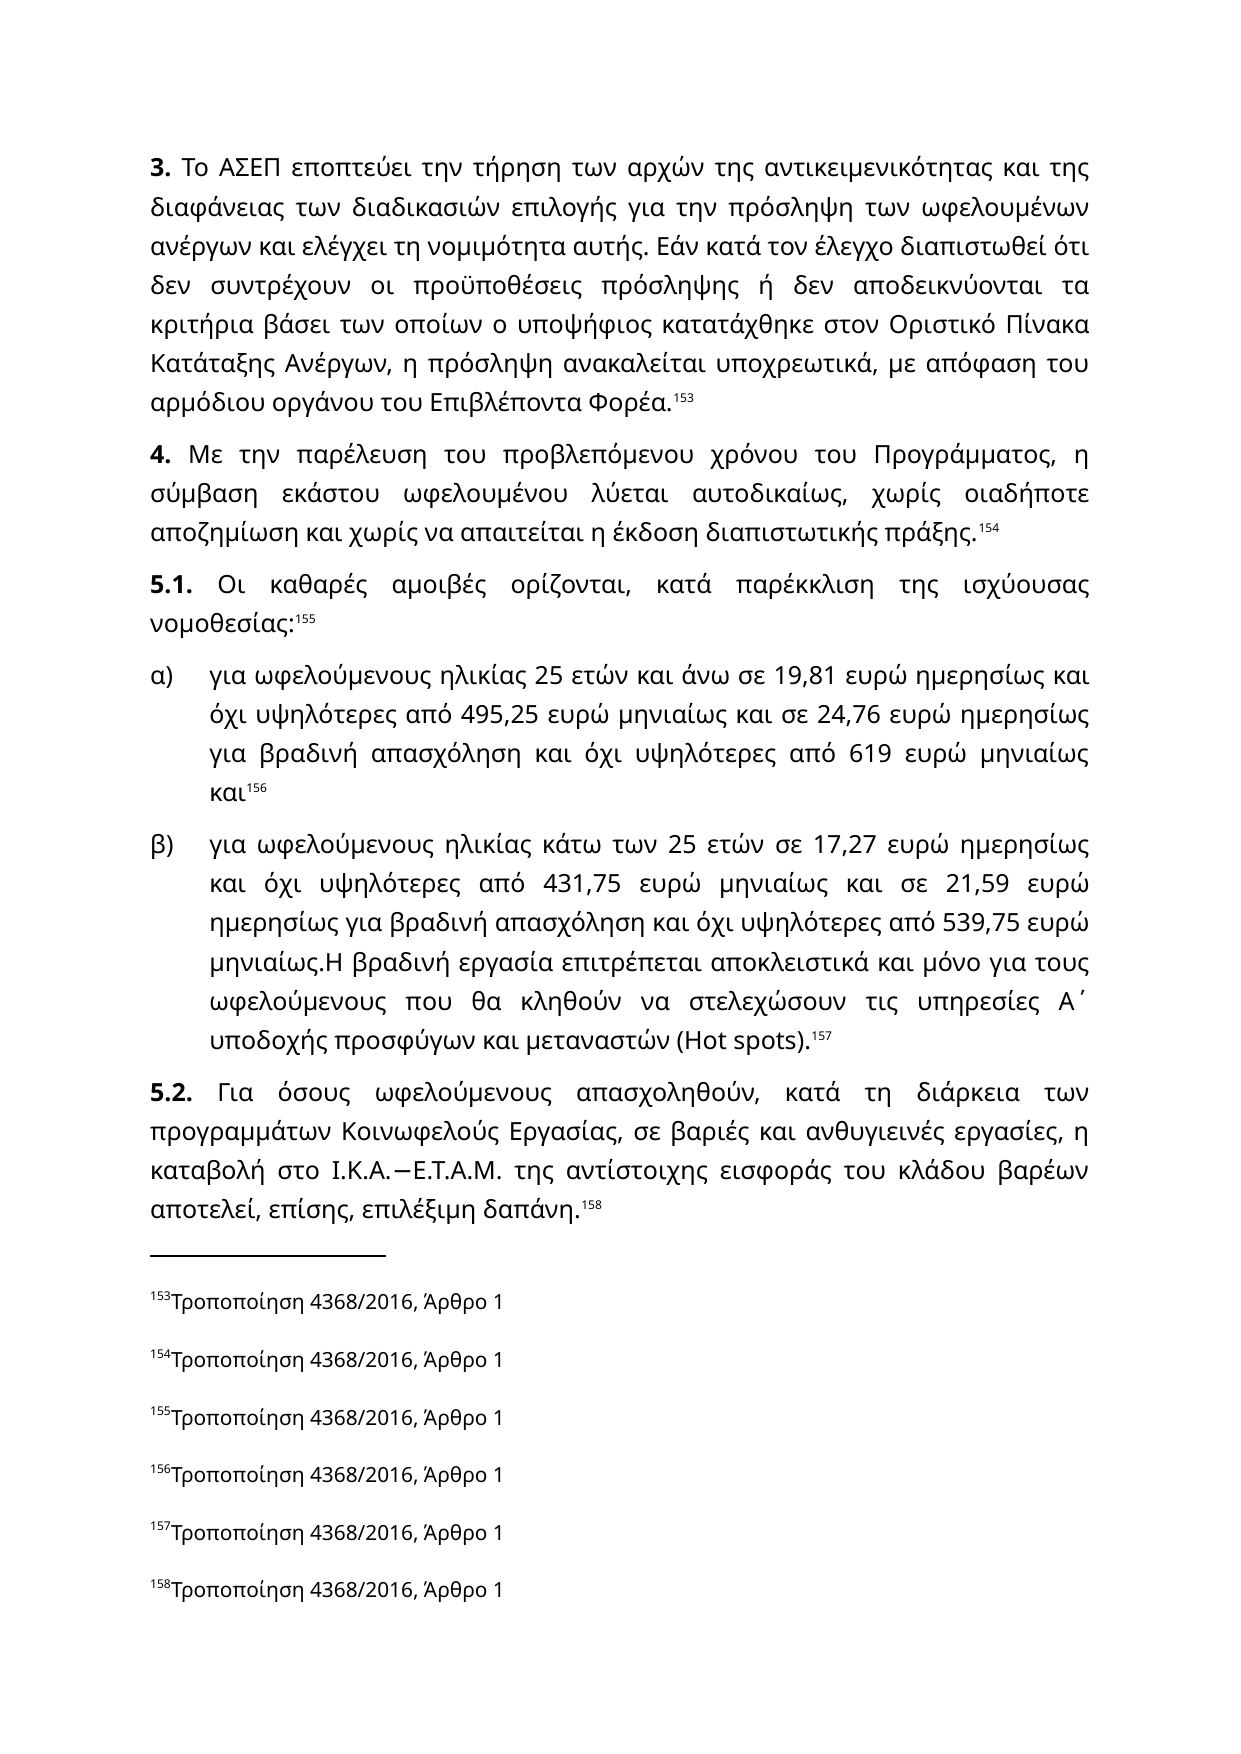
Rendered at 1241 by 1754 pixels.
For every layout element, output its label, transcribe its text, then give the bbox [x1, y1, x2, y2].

list α) για ωφελούμενους ηλικίας 25 ετών και άνω σε 19,81 ευρώ ημερησίως και όχι υψηλότερες από 495,25 ευρώ μηνιαίως και σε 24,76 ευρώ ημερησίως για βραδινή απασχόληση και όχι υψηλότερες από 619 ευρώ μηνιαίως και [150, 657, 1090, 809]
text 3. Το ΑΣΕΠ εποπτεύει την τήρηση των αρχών της αντικειμενικότητας και της διαφάνειας των διαδικασιών επιλογής για την πρόσληψη των ωφελουμένων ανέργων και ελέγχει τη νομιμότητα αυτής. Εάν κατά τον έλεγχο διαπιστωθεί ότι δεν συντρέχουν οι προϋποθέσεις πρόσληψης ή δεν αποδεικνύονται τα κριτήρια βάσει των οποίων ο υποψήφιος κατατάχθηκε στον Οριστικό Πίνακα Κατάταξης Ανέργων, η πρόσληψη ανακαλείται υποχρεωτικά, με απόφαση του αρμόδιου οργάνου του Επιβλέποντα Φορέα. [150, 150, 1090, 419]
text 4. Με την παρέλευση του προβλεπόμενου χρόνου του Προγράμματος, η σύμβαση εκάστου ωφελουμένου λύεται αυτοδικαίως, χωρίς οιαδήποτε αποζημίωση και χωρίς να απαιτείται η έκδοση διαπιστωτικής πράξης. [150, 437, 1090, 549]
text Τροποποίηση 4368/2016, Άρθρο 1 [150, 1576, 1090, 1604]
text Τροποποίηση 4368/2016, Άρθρο 1 [150, 1403, 1090, 1431]
text 5.1. Οι καθαρές αμοιβές ορίζονται, κατά παρέκκλιση της ισχύουσας νομοθεσίας: [150, 567, 1090, 640]
list β) για ωφελούμενους ηλικίας κάτω των 25 ετών σε 17,27 ευρώ ημερησίως και όχι υψηλότερες από 431,75 ευρώ μηνιαίως και σε 21,59 ευρώ ημερησίως για βραδινή απασχόληση και όχι υψηλότερες από 539,75 ευρώ μηνιαίως.Η βραδινή εργασία επιτρέπεται αποκλειστικά και μόνο για τους ωφελούμενους που θα κληθούν να στελεχώσουν τις υπηρεσίες Α΄ υποδοχής προσφύγων και μεταναστών (Hot spots). [150, 827, 1090, 1057]
text Τροποποίηση 4368/2016, Άρθρο 1 [150, 1518, 1090, 1546]
text 5.2. Για όσους ωφελούμενους απασχοληθούν, κατά τη διάρκεια των προγραμμάτων Κοινωφελούς Εργασίας, σε βαριές και ανθυγιεινές εργασίες, η καταβολή στο Ι.Κ.Α.−Ε.Τ.Α.Μ. της αντίστοιχης εισφοράς του κλάδου βαρέων αποτελεί, επίσης, επιλέξιμη δαπάνη. [150, 1074, 1090, 1226]
text Τροποποίηση 4368/2016, Άρθρο 1 [150, 1287, 1090, 1316]
text Τροποποίηση 4368/2016, Άρθρο 1 [150, 1345, 1090, 1373]
text Τροποποίηση 4368/2016, Άρθρο 1 [150, 1460, 1090, 1489]
